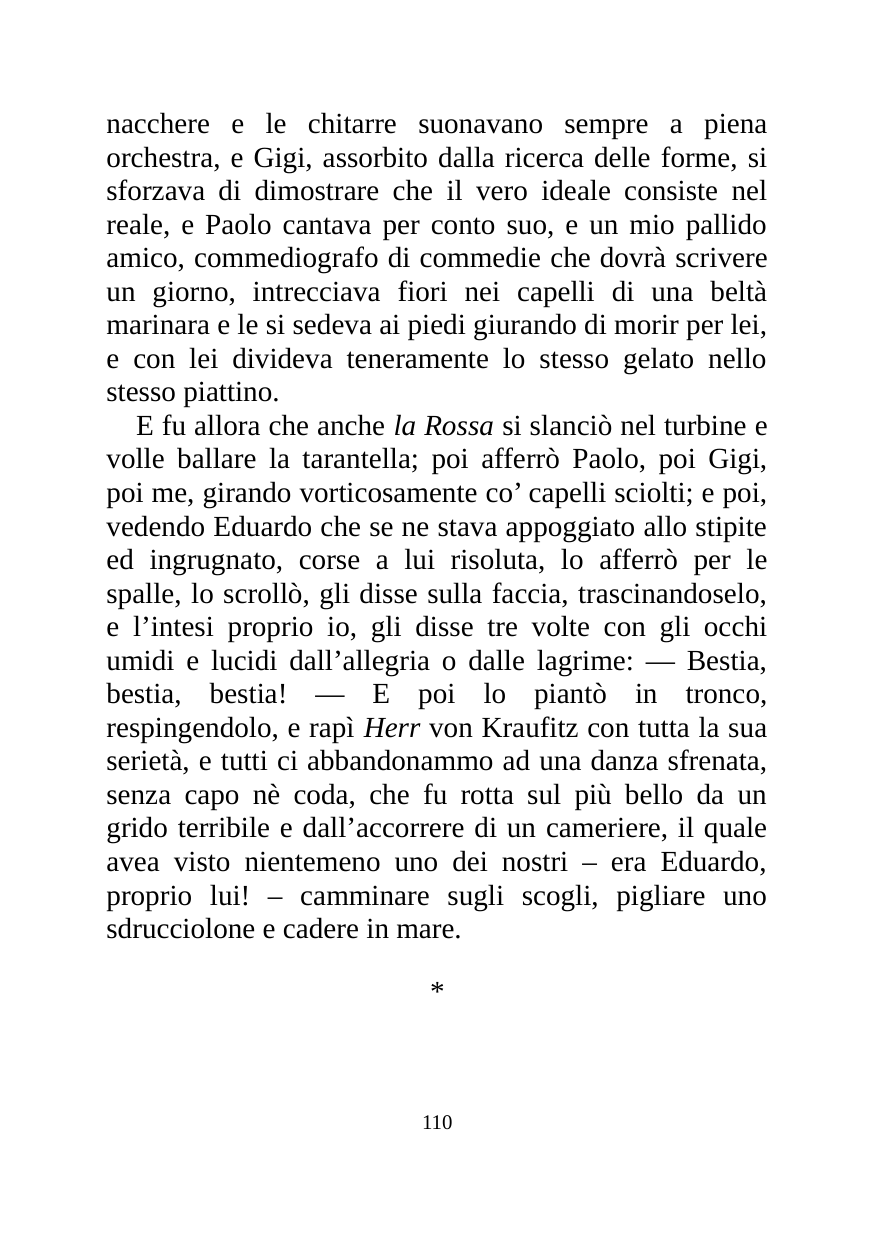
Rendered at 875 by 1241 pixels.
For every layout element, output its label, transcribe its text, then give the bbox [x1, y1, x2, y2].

text nacchere e le chitarre suonavano sempre a piena orchestra, e Gigi, assorbito dalla ricerca delle forme, si sforzava di dimostrare che il vero ideale consiste nel reale, e Paolo cantava per conto suo, e un mio pallido amico, commediografo di commedie che dovrà scrivere un giorno, intrecciava fiori nei capelli di una beltà marinara e le si sedeva ai piedi giurando di morir per lei, e con lei divideva teneramente lo stesso gelato nello stesso piattino. [106, 106, 768, 408]
text E fu allora che anche la Rossa si slanciò nel turbine e volle ballare la tarantella; poi afferrò Paolo, poi Gigi, poi me, girando vorticosamente co’ capelli sciolti; e poi, vedendo Eduardo che se ne stava appoggiato allo stipite ed ingrugnato, corse a lui risoluta, lo afferrò per le spalle, lo scrollò, gli disse sulla faccia, trascinandoselo, e l’intesi proprio io, gli disse tre volte con gli occhi umidi e lucidi dall’allegria o dalle lagrime: — Bestia, bestia, bestia! — E poi lo piantò in tronco, respingendolo, e rapì Herr von Kraufitz con tutta la sua serietà, e tutti ci abbandonammo ad una danza sfrenata, senza capo nè coda, che fu rotta sul più bello da un grido terribile e dall’accorrere di un cameriere, il quale avea visto nientemeno uno dei nostri – era Eduardo, proprio lui! – camminare sugli scogli, pigliare uno sdrucciolone e cadere in mare. [106, 408, 768, 945]
text * [106, 974, 768, 1008]
